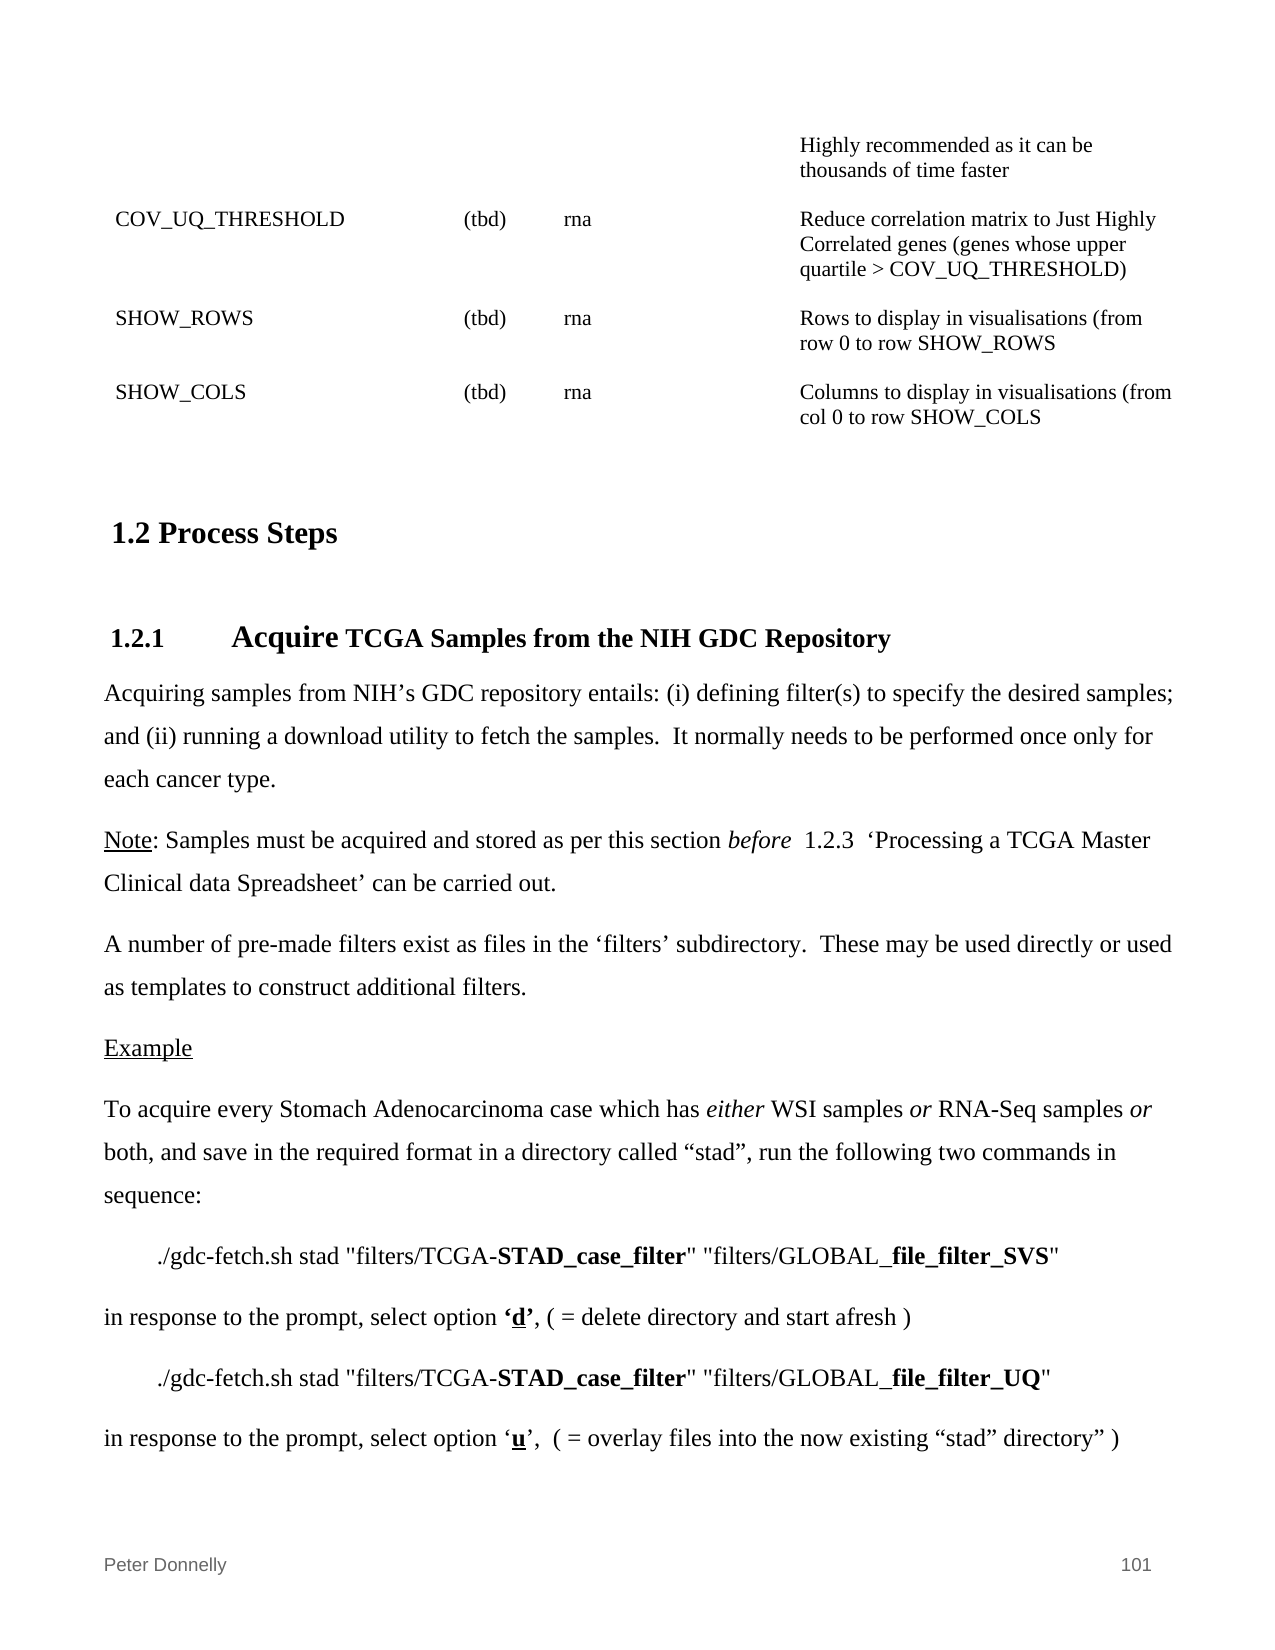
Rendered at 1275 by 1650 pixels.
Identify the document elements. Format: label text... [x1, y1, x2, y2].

table_cell (tbd) [452, 293, 552, 367]
table_cell Columns to display in visualisations (from col 0 to row SHOW_COLS [788, 367, 1189, 441]
text A number of pre-made filters exist as files in the ‘filters’ subdirectory. These may be used directly or used as templates to construct additional filters. [103, 929, 1181, 1001]
table_cell rna [552, 367, 671, 441]
table_cell rna [552, 293, 671, 367]
text To acquire every Stomach Adenocarcinoma case which has either WSI samples or RNA-Seq samples or both, and save in the required format in a directory called “stad”, run the following two commands in sequence: [103, 1094, 1181, 1209]
table_cell Rows to display in visualisations (from row 0 to row SHOW_ROWS [788, 293, 1189, 367]
subtitle Acquire TCGA Samples from the NIH GDC Repository [103, 618, 1181, 654]
table_cell rna [552, 194, 671, 293]
table_cell (tbd) [452, 194, 552, 293]
text Note: Samples must be acquired and stored as per this section before 1.2.3 ‘Processing a TCGA Master Clinical data Spreadsheet’ can be carried out. [103, 825, 1181, 897]
table_cell [671, 194, 788, 293]
text ./gdc-fetch.sh stad "filters/TCGA-STAD_case_filter" "filters/GLOBAL_file_filter_SVS" [157, 1241, 1181, 1270]
table_cell SHOW_ROWS [104, 293, 452, 367]
text in response to the prompt, select option ‘d’, ( = delete directory and start afresh ) [103, 1302, 1181, 1331]
table_cell [671, 367, 788, 441]
text Acquiring samples from NIH’s GDC repository entails: (i) defining filter(s) to specify the desired samples; and (ii) running a download utility to fetch the samples. It normally needs to be performed once only for each cancer type. [103, 678, 1181, 793]
subtitle Process Steps [103, 514, 1181, 551]
text in response to the prompt, select option ‘u’, ( = overlay files into the now existing “stad” directory” ) [103, 1423, 1181, 1452]
table_cell [552, 120, 671, 194]
table_cell (tbd) [452, 367, 552, 441]
table_cell [671, 293, 788, 367]
table_cell COV_UQ_THRESHOLD [104, 194, 452, 293]
text ./gdc-fetch.sh stad "filters/TCGA-STAD_case_filter" "filters/GLOBAL_file_filter_UQ" [157, 1363, 1181, 1391]
table_cell [104, 120, 452, 194]
table_cell [452, 120, 552, 194]
table_cell Highly recommended as it can be thousands of time faster [788, 120, 1189, 194]
table_cell SHOW_COLS [104, 367, 452, 441]
table_cell [671, 120, 788, 194]
text Example [103, 1033, 1181, 1062]
table_cell Reduce correlation matrix to Just Highly Correlated genes (genes whose upper quartile > COV_UQ_THRESHOLD) [788, 194, 1189, 293]
